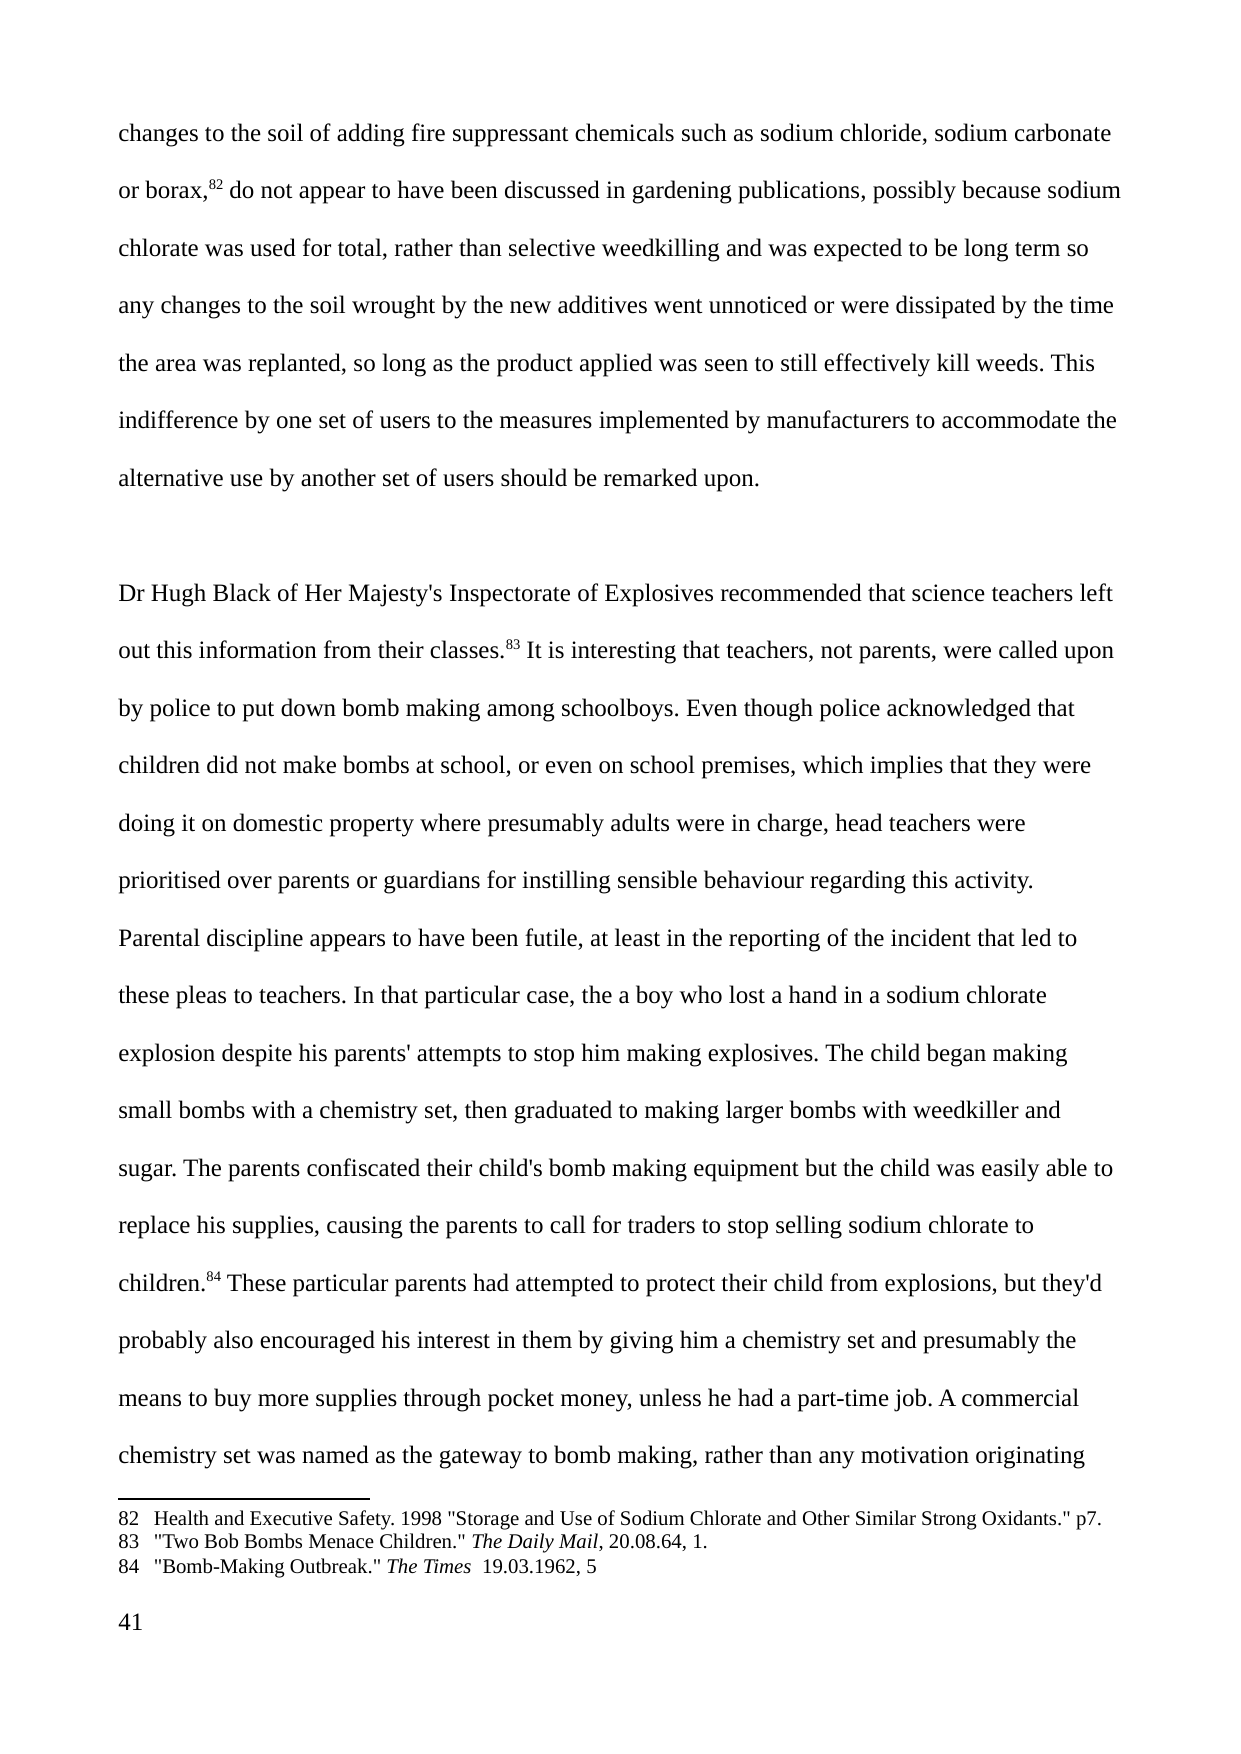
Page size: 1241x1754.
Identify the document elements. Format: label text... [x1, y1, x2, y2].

text "Bomb-Making Outbreak." The Times 19.03.1962, 5 [118, 1553, 1122, 1578]
text Dr Hugh Black of Her Majesty's Inspectorate of Explosives recommended that science teachers left out this information from their classes. It is interesting that teachers, not parents, were called upon by police to put down bomb making among schoolboys. Even though police acknowledged that children did not make bombs at school, or even on school premises, which implies that they were doing it on domestic property where presumably adults were in charge, head teachers were prioritised over parents or guardians for instilling sensible behaviour regarding this activity. Parental discipline appears to have been futile, at least in the reporting of the incident that led to these pleas to teachers. In that particular case, the a boy who lost a hand in a sodium chlorate explosion despite his parents' attempts to stop him making explosives. The child began making small bombs with a chemistry set, then graduated to making larger bombs with weedkiller and sugar. The parents confiscated their child's bomb making equipment but the child was easily able to replace his supplies, causing the parents to call for traders to stop selling sodium chlorate to children. These particular parents had attempted to protect their child from explosions, but they'd probably also encouraged his interest in them by giving him a chemistry set and presumably the means to buy more supplies through pocket money, unless he had a part-time job. A commercial chemistry set was named as the gateway to bomb making, rather than any motivation originating [118, 578, 1122, 1469]
text "Two Bob Bombs Menace Children." The Daily Mail, 20.08.64, 1. [118, 1529, 1122, 1553]
text Health and Executive Safety. 1998 "Storage and Use of Sodium Chlorate and Other Similar Strong Oxidants." p7. [118, 1505, 1122, 1529]
text changes to the soil of adding fire suppressant chemicals such as sodium chloride, sodium carbonate or borax, do not appear to have been discussed in gardening publications, possibly because sodium chlorate was used for total, rather than selective weedkilling and was expected to be long term so any changes to the soil wrought by the new additives went unnoticed or were dissipated by the time the area was replanted, so long as the product applied was seen to still effectively kill weeds. This indifference by one set of users to the measures implemented by manufacturers to accommodate the alternative use by another set of users should be remarked upon. [118, 118, 1122, 492]
